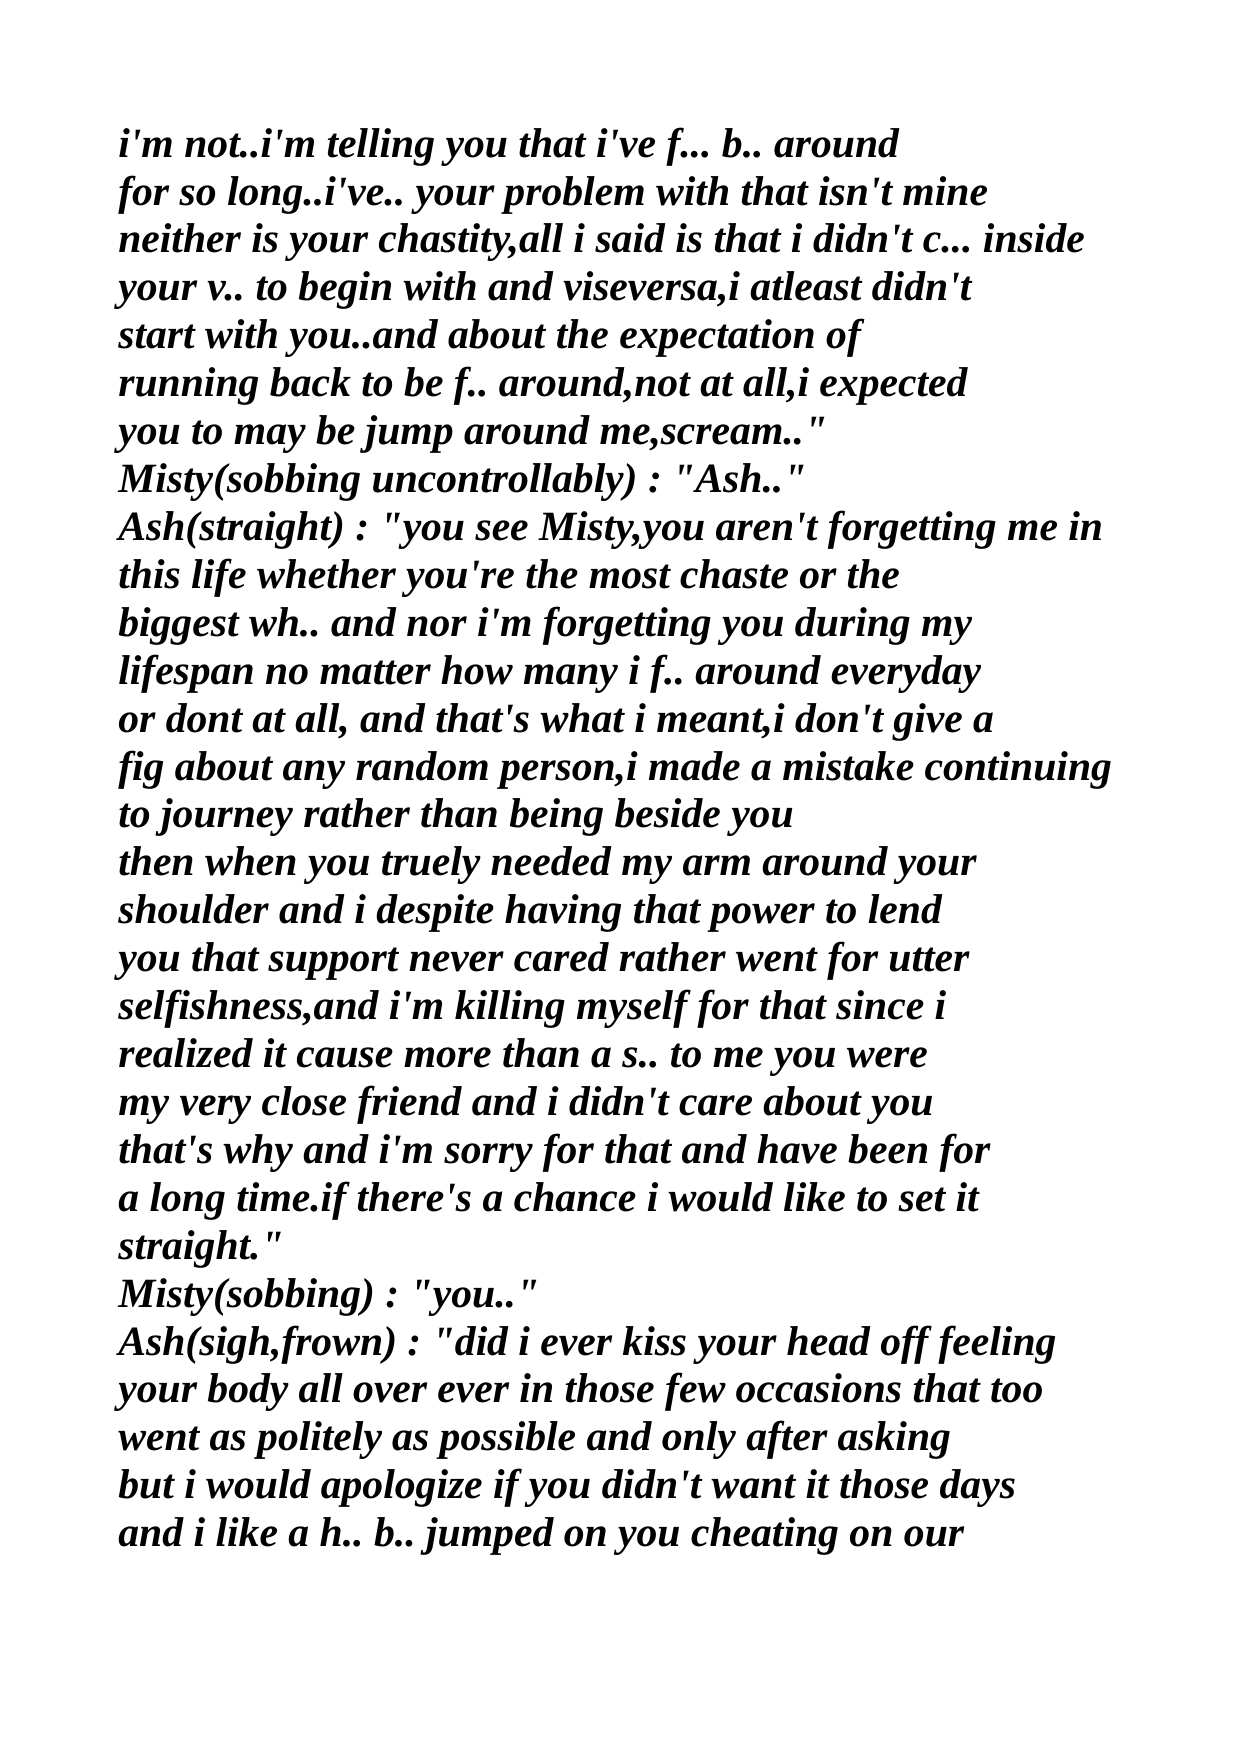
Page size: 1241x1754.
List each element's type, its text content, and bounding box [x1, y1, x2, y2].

text your v.. to begin with and viseversa,i atleast didn't [118, 262, 1122, 310]
text selfishness,and i'm killing myself for that since i [118, 981, 1122, 1028]
text start with you..and about the expectation of [118, 310, 1122, 358]
text or dont at all, and that's what i meant,i don't give a [118, 693, 1122, 741]
text fig about any random person,i made a mistake continuing to journey rather than being beside you [118, 741, 1122, 837]
text shoulder and i despite having that power to lend [118, 885, 1122, 933]
text and i like a h.. b.. jumped on you cheating on our [118, 1508, 1122, 1556]
text that's why and i'm sorry for that and have been for [118, 1124, 1122, 1172]
text Misty(sobbing uncontrollably) : "Ash.." [118, 453, 1122, 501]
text for so long..i've.. your problem with that isn't mine [118, 166, 1122, 214]
text then when you truely needed my arm around your [118, 837, 1122, 885]
text my very close friend and i didn't care about you [118, 1076, 1122, 1124]
text straight." [118, 1220, 1122, 1268]
text you that support never cared rather went for utter [118, 933, 1122, 981]
text went as politely as possible and only after asking [118, 1412, 1122, 1460]
text but i would apologize if you didn't want it those days [118, 1460, 1122, 1508]
text you to may be jump around me,scream.." [118, 406, 1122, 453]
text biggest wh.. and nor i'm forgetting you during my [118, 597, 1122, 645]
text Ash(sigh,frown) : "did i ever kiss your head off feeling your body all over ever in those few occasions that too [118, 1316, 1122, 1412]
text Ash(straight) : "you see Misty,you aren't forgetting me in [118, 501, 1122, 549]
text i'm not..i'm telling you that i've f... b.. around [118, 118, 1122, 166]
text running back to be f.. around,not at all,i expected [118, 358, 1122, 406]
text realized it cause more than a s.. to me you were [118, 1028, 1122, 1076]
text this life whether you're the most chaste or the [118, 549, 1122, 597]
text Misty(sobbing) : "you.." [118, 1268, 1122, 1316]
text a long time.if there's a chance i would like to set it [118, 1172, 1122, 1220]
text neither is your chastity,all i said is that i didn't c... inside [118, 214, 1122, 262]
text lifespan no matter how many i f.. around everyday [118, 645, 1122, 693]
